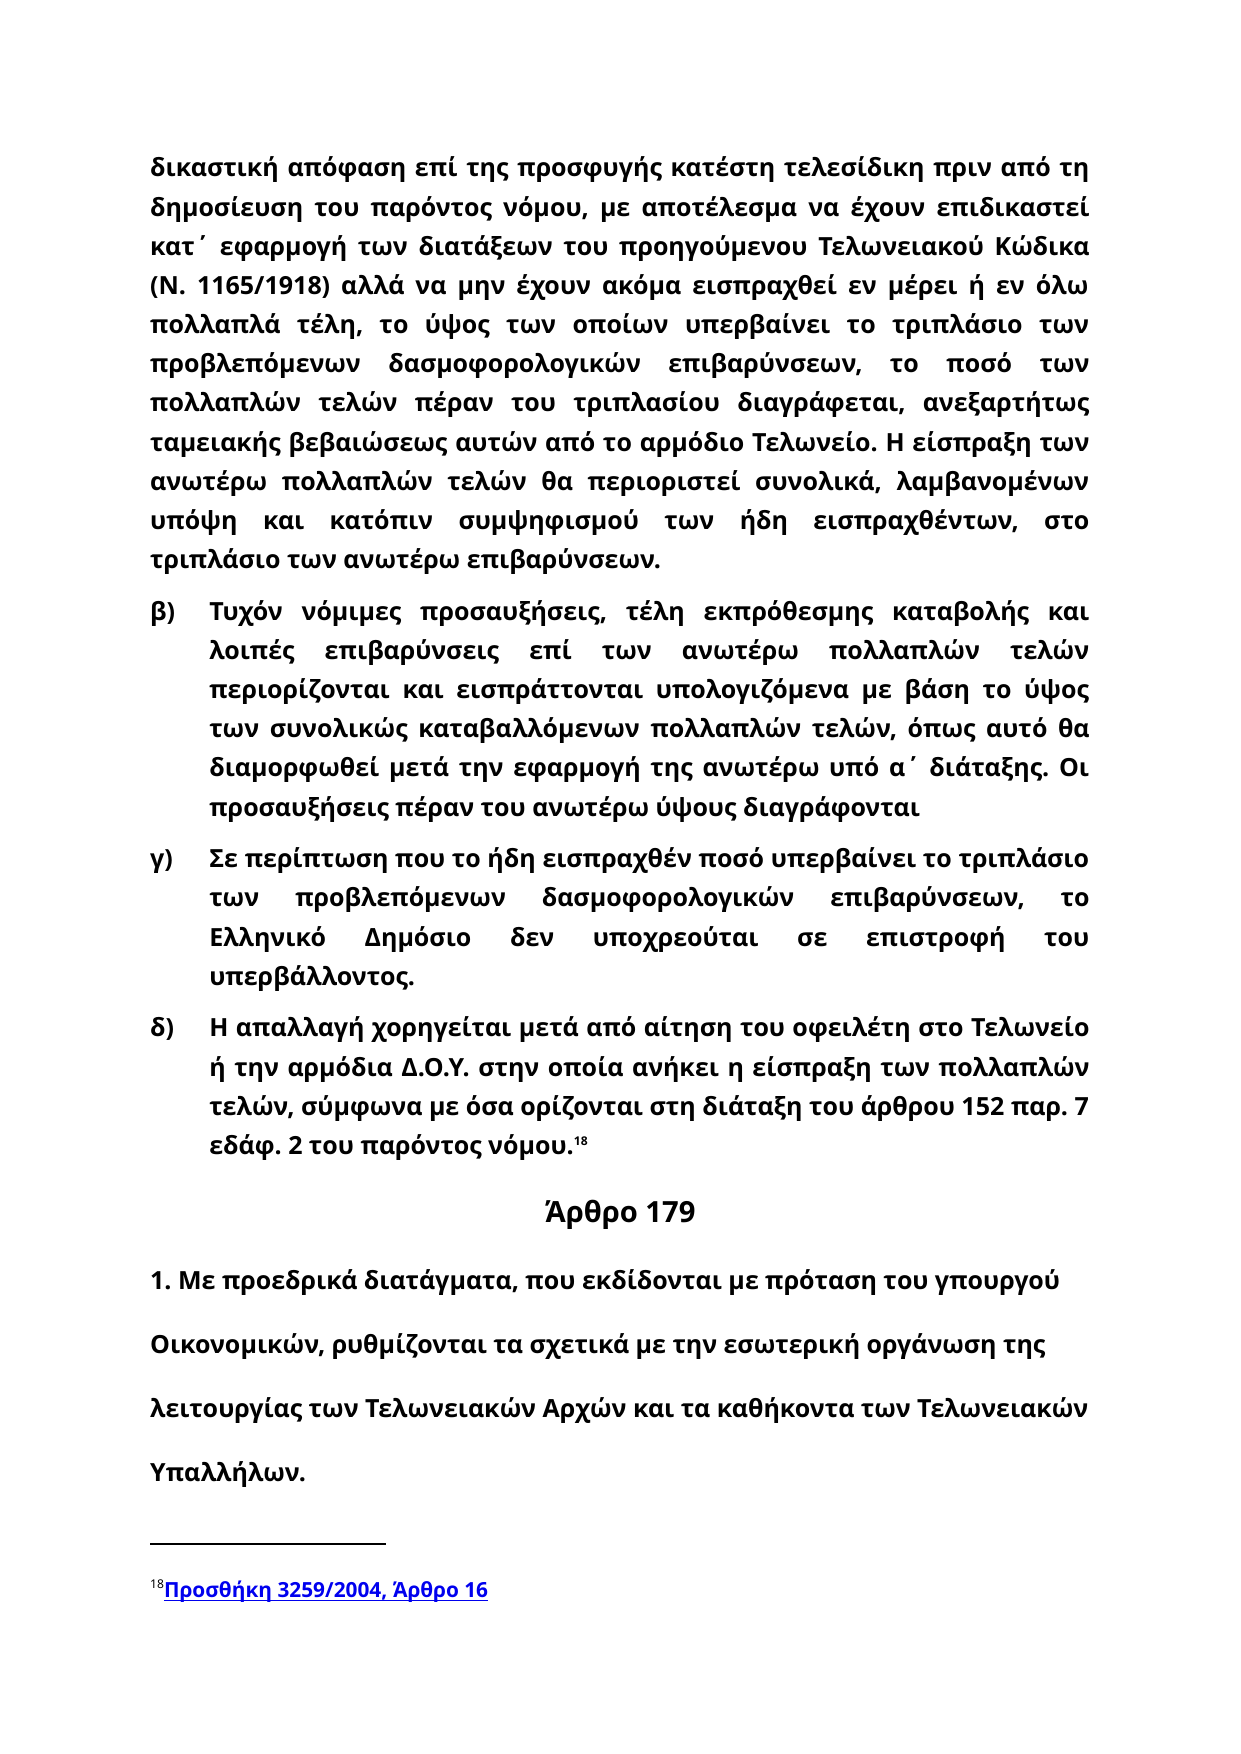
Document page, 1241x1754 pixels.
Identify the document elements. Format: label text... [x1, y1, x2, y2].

text Προσθήκη 3259/2004, Άρθρο 16 [150, 1576, 1090, 1604]
text Οικονομικών, ρυθμίζονται τα σχετικά με την εσωτερική οργάνωση της [150, 1326, 1090, 1361]
list γ) Σε περίπτωση που το ήδη εισπραχθέν ποσό υπερβαίνει το τριπλάσιο των προβλεπόμενων δασμοφορολογικών επιβαρύνσεων, το Ελληνικό Δημόσιο δεν υποχρεούται σε επιστροφή του υπερβάλλοντος. [150, 841, 1090, 992]
list δ) Η απαλλαγή χορηγείται μετά από αίτηση του οφειλέτη στο Τελωνείο ή την αρμόδια Δ.Ο.Υ. στην οποία ανήκει η είσπραξη των πολλαπλών τελών, σύμφωνα με όσα ορίζονται στη διάταξη του άρθρου 152 παρ. 7 εδάφ. 2 του παρόντος νόμου. [150, 1010, 1090, 1162]
text Υπαλλήλων. [150, 1455, 1090, 1489]
text 1. Με προεδρικά διατάγματα, που εκδίδονται με πρόταση του γπουργού [150, 1262, 1090, 1296]
text δικαστική απόφαση επί της προσφυγής κατέστη τελεσίδικη πριν από τη δημοσίευση του παρόντος νόμου, με αποτέλεσμα να έχουν επιδικαστεί κατ΄ εφαρμογή των διατάξεων του προηγούμενου Τελωνειακού Κώδικα (Ν. 1165/1918) αλλά να μην έχουν ακόμα εισπραχθεί εν μέρει ή εν όλω πολλαπλά τέλη, το ύψος των οποίων υπερβαίνει το τριπλάσιο των προβλεπόμενων δασμοφορολογικών επιβαρύνσεων, το ποσό των πολλαπλών τελών πέραν του τριπλασίου διαγράφεται, ανεξαρτήτως ταμειακής βεβαιώσεως αυτών από το αρμόδιο Τελωνείο. Η είσπραξη των ανωτέρω πολλαπλών τελών θα περιοριστεί συνολικά, λαμβανομένων υπόψη και κατόπιν συμψηφισμού των ήδη εισπραχθέντων, στο τριπλάσιο των ανωτέρω επιβαρύνσεων. [150, 150, 1090, 576]
subtitle Άρθρο 179 [150, 1192, 1090, 1231]
list β) Τυχόν νόμιμες προσαυξήσεις, τέλη εκπρόθεσμης καταβολής και λοιπές επιβαρύνσεις επί των ανωτέρω πολλαπλών τελών περιορίζονται και εισπράττονται υπολογιζόμενα με βάση το ύψος των συνολικώς καταβαλλόμενων πολλαπλών τελών, όπως αυτό θα διαμορφωθεί μετά την εφαρμογή της ανωτέρω υπό α΄ διάταξης. Οι προσαυξήσεις πέραν του ανωτέρω ύψους διαγράφονται [150, 593, 1090, 823]
text λειτουργίας των Τελωνειακών Αρχών και τα καθήκοντα των Τελωνειακών [150, 1391, 1090, 1425]
